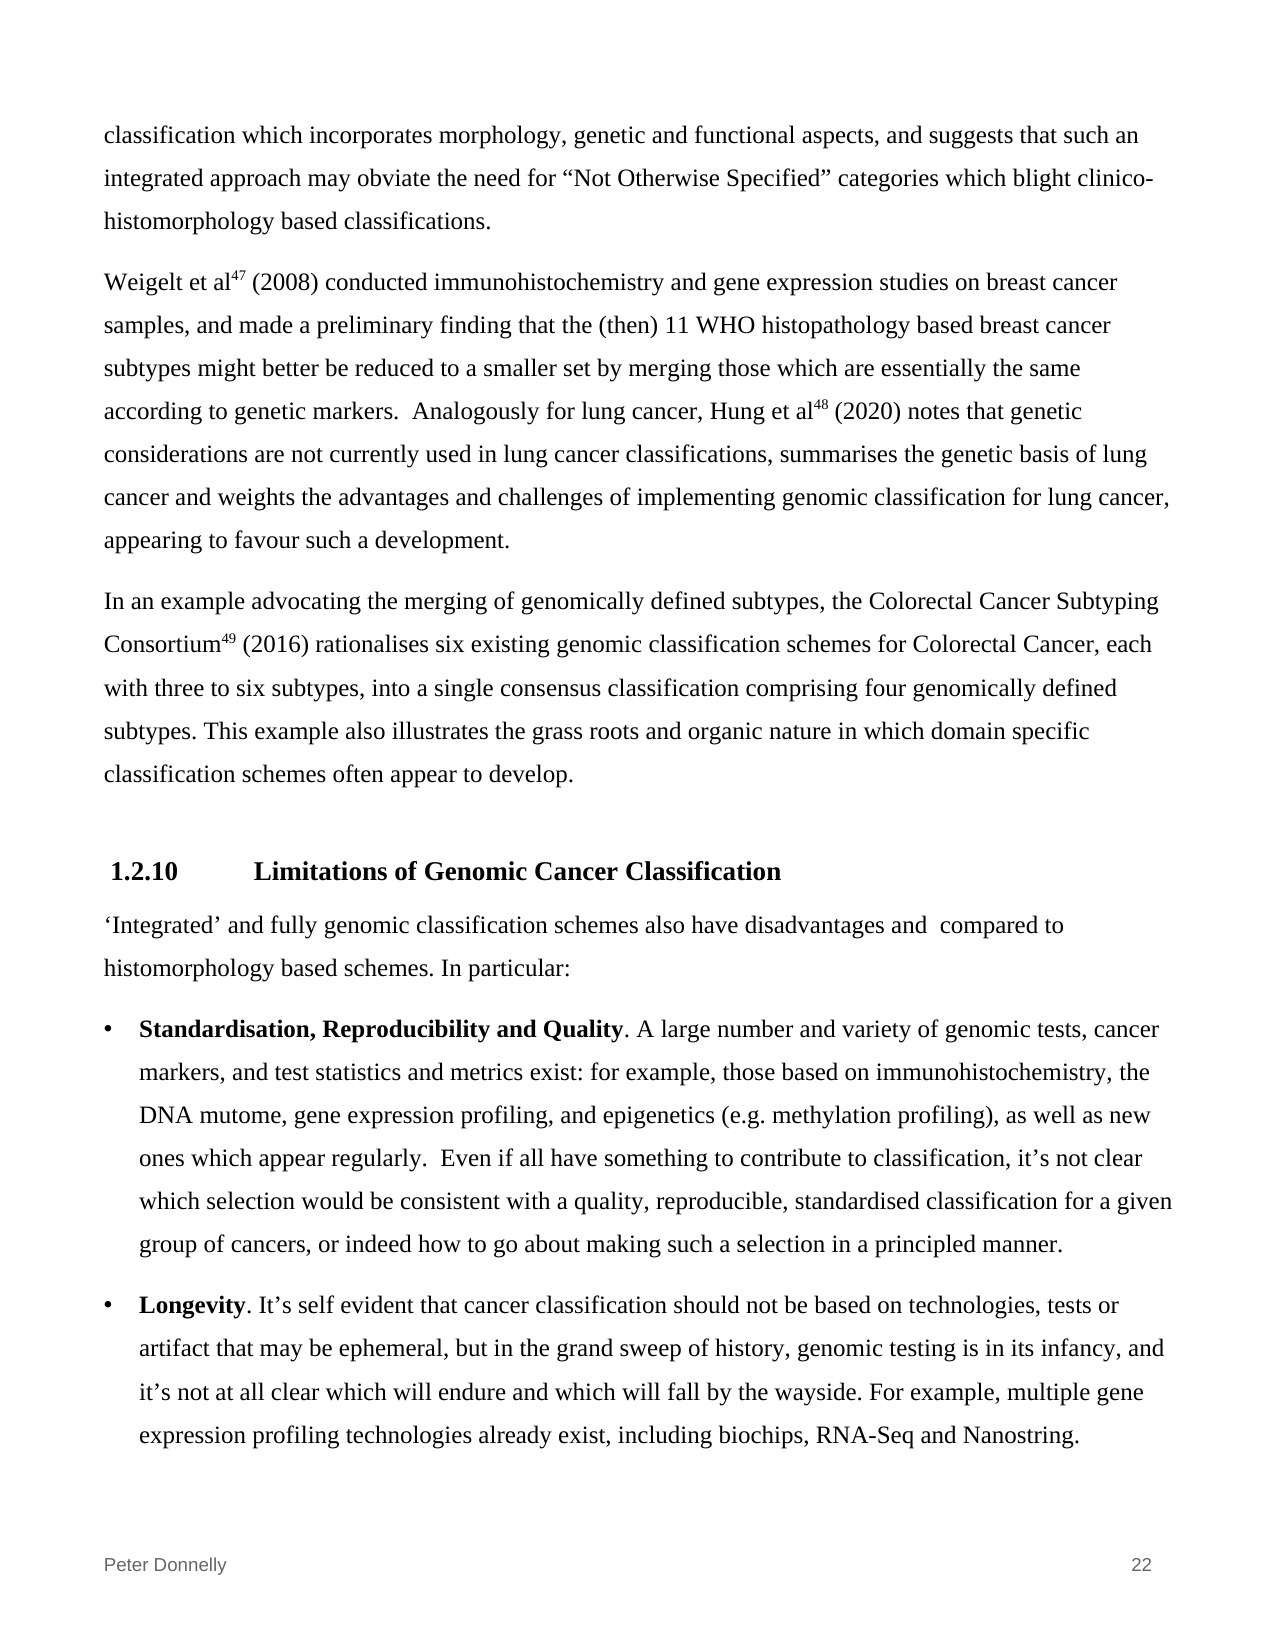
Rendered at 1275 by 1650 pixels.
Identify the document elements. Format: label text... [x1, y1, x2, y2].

text classification which incorporates morphology, genetic and functional aspects, and suggests that such an integrated approach may obviate the need for “Not Otherwise Specified” categories which blight clinico-histomorphology based classifications. [103, 120, 1181, 235]
subtitle Limitations of Genomic Cancer Classification [103, 855, 1181, 886]
text In an example advocating the merging of genomically defined subtypes, the Colorectal Cancer Subtyping Consortium (2016) rationalises six existing genomic classification schemes for Colorectal Cancer, each with three to six subtypes, into a single consensus classification comprising four genomically defined subtypes. This example also illustrates the grass roots and organic nature in which domain specific classification schemes often appear to develop. [103, 586, 1181, 788]
text Weigelt et al (2008) conducted immunohistochemistry and gene expression studies on breast cancer samples, and made a preliminary finding that the (then) 11 WHO histopathology based breast cancer subtypes might better be reduced to a smaller set by merging those which are essentially the same according to genetic markers. Analogously for lung cancer, Hung et al (2020) notes that genetic considerations are not currently used in lung cancer classifications, summarises the genetic basis of lung cancer and weights the advantages and challenges of implementing genomic classification for lung cancer, appearing to favour such a development. [103, 267, 1181, 554]
list Longevity. It’s self evident that cancer classification should not be based on technologies, tests or artifact that may be ephemeral, but in the grand sweep of history, genomic testing is in its infancy, and it’s not at all clear which will endure and which will fall by the wayside. For example, multiple gene expression profiling technologies already exist, including biochips, RNA-Seq and Nanostring. [103, 1290, 1181, 1448]
list Standardisation, Reproducibility and Quality. A large number and variety of genomic tests, cancer markers, and test statistics and metrics exist: for example, those based on immunohistochemistry, the DNA mutome, gene expression profiling, and epigenetics (e.g. methylation profiling), as well as new ones which appear regularly. Even if all have something to contribute to classification, it’s not clear which selection would be consistent with a quality, reproducible, standardised classification for a given group of cancers, or indeed how to go about making such a selection in a principled manner. [103, 1014, 1181, 1258]
text ‘Integrated’ and fully genomic classification schemes also have disadvantages and compared to histomorphology based schemes. In particular: [103, 910, 1181, 982]
